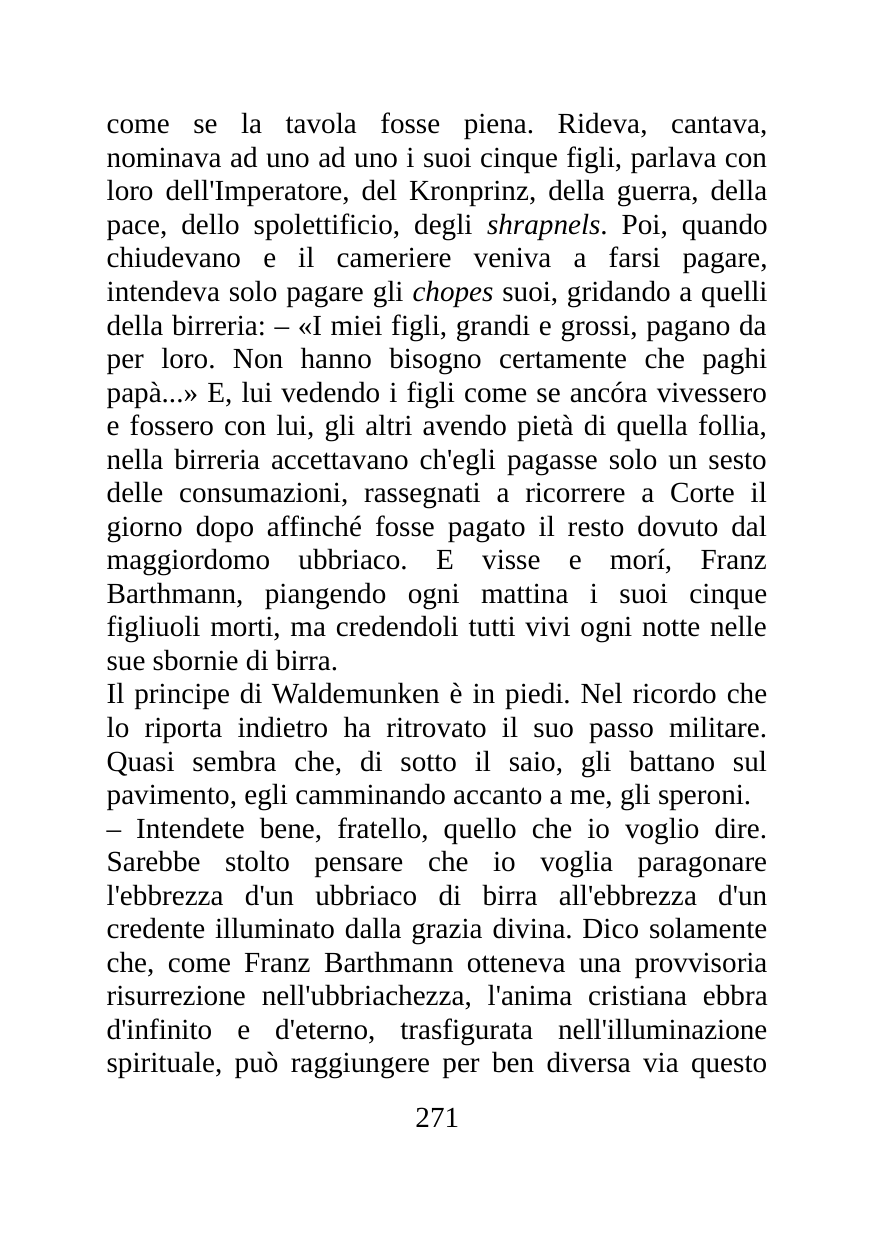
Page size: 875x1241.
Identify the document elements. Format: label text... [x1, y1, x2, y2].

text – Intendete bene, fratello, quello che io voglio dire. Sarebbe stolto pensare che io voglia paragonare l'ebbrezza d'un ubbriaco di birra all'ebbrezza d'un credente illuminato dalla grazia divina. Dico solamente che, come Franz Barthmann otteneva una provvisoria risurrezione nell'ubbriachezza, l'anima cristiana ebbra d'infinito e d'eterno, trasfigurata nell'illuminazione spirituale, può raggiungere per ben diversa via questo [106, 811, 768, 1079]
text Il principe di Waldemunken è in piedi. Nel ricordo che lo riporta indietro ha ritrovato il suo passo militare. Quasi sembra che, di sotto il saio, gli battano sul pavimento, egli camminando accanto a me, gli speroni. [106, 677, 768, 811]
text come se la tavola fosse piena. Rideva, cantava, nominava ad uno ad uno i suoi cinque figli, parlava con loro dell'Imperatore, del Kronprinz, della guerra, della pace, dello spolettificio, degli shrapnels. Poi, quando chiudevano e il cameriere veniva a farsi pagare, intendeva solo pagare gli chopes suoi, gridando a quelli della birreria: – «I miei figli, grandi e grossi, pagano da per loro. Non hanno bisogno certamente che paghi papà...» E, lui vedendo i figli come se ancóra vivessero e fossero con lui, gli altri avendo pietà di quella follia, nella birreria accettavano ch'egli pagasse solo un sesto delle consumazioni, rassegnati a ricorrere a Corte il giorno dopo affinché fosse pagato il resto dovuto dal maggiordomo ubbriaco. E visse e morí, Franz Barthmann, piangendo ogni mattina i suoi cinque figliuoli morti, ma credendoli tutti vivi ogni notte nelle sue sbornie di birra. [106, 106, 768, 677]
